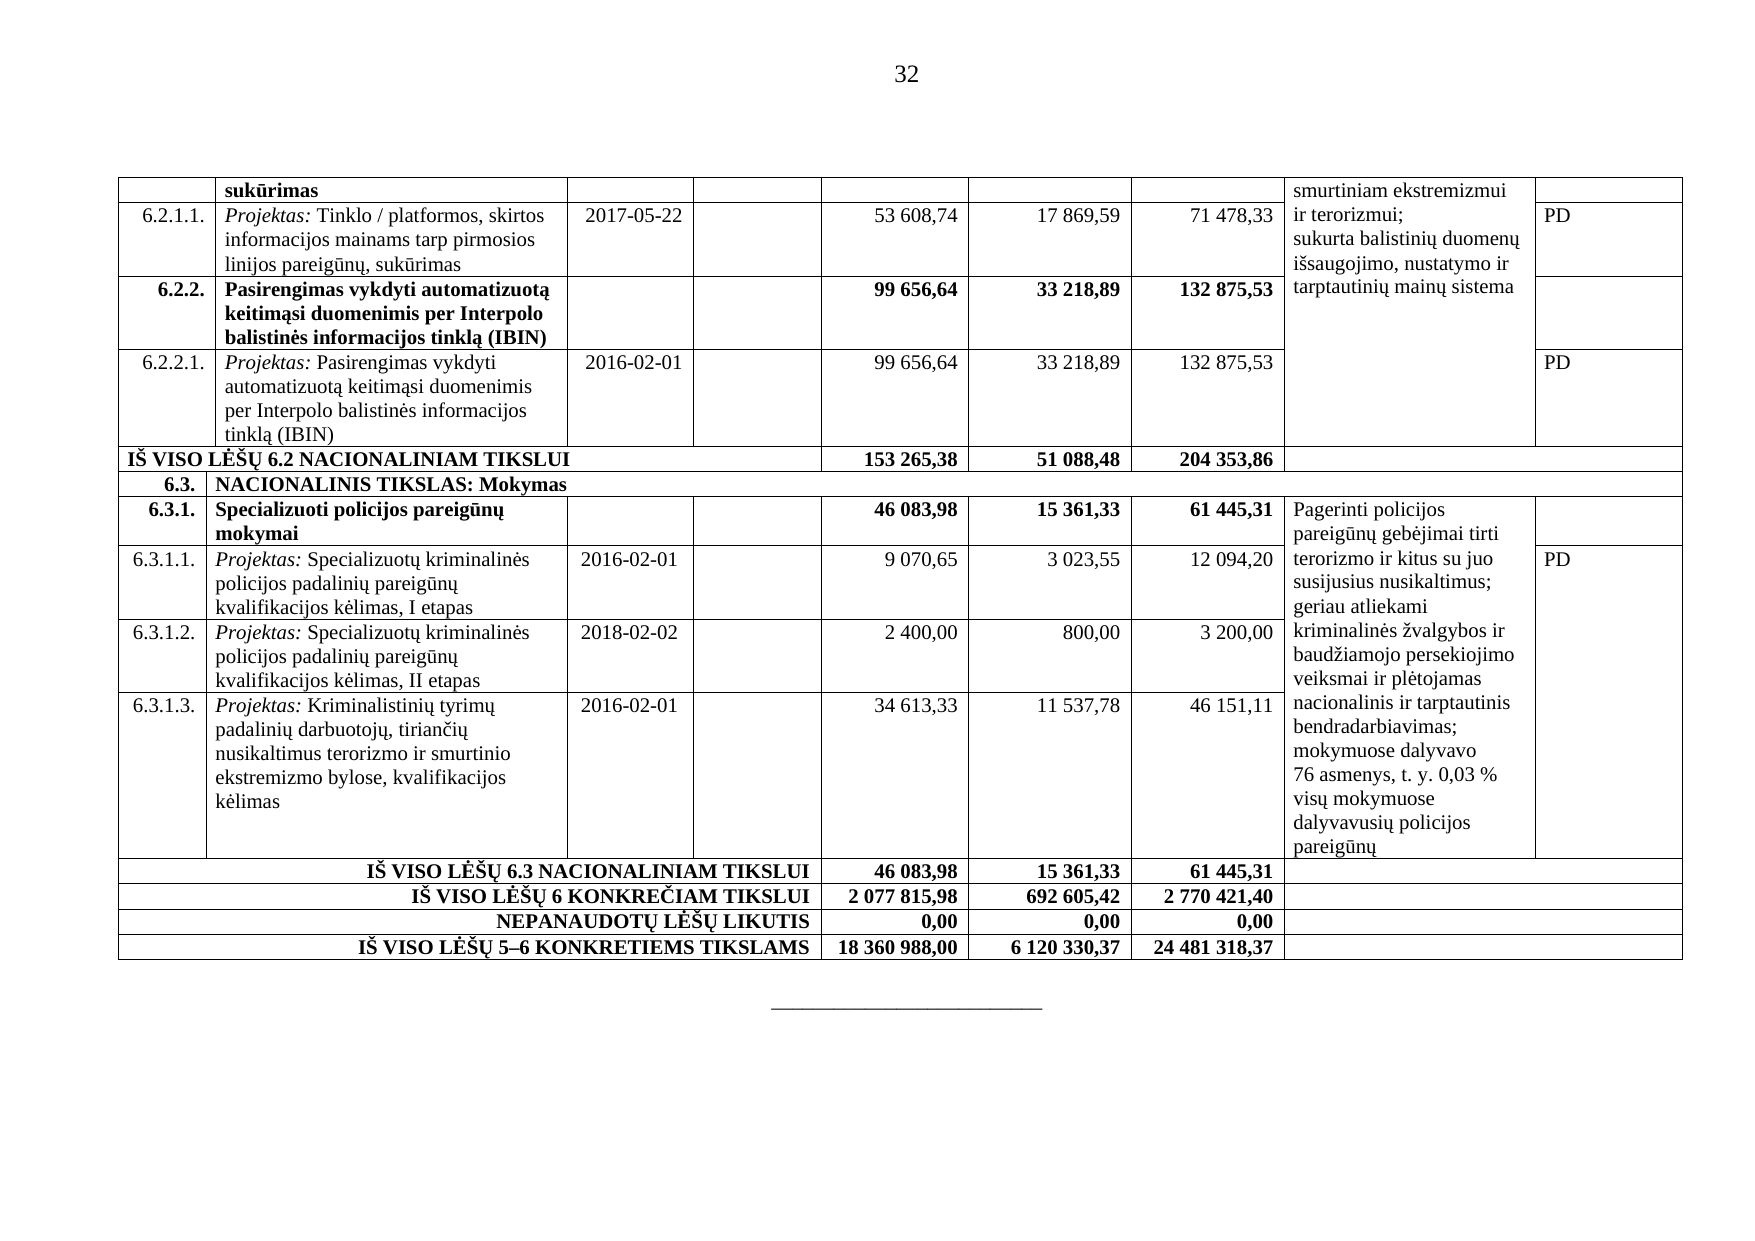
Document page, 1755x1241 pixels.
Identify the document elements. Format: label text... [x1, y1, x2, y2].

table_cell 46 151,11 [1132, 693, 1284, 858]
table_cell [568, 277, 693, 349]
table_cell [1285, 884, 1682, 908]
table_cell NEPANAUDOTŲ LĖŠŲ LIKUTIS [119, 910, 821, 933]
table_cell 2018-02-02 [568, 620, 693, 692]
table_cell 6.2.2. [119, 277, 215, 349]
table_cell 6.3.1. [119, 497, 206, 545]
table_cell [969, 178, 1131, 202]
table_cell [694, 693, 821, 858]
table_cell 800,00 [969, 620, 1131, 692]
table_cell [1285, 910, 1682, 933]
table_cell [694, 178, 821, 202]
table_cell 33 218,89 [969, 277, 1131, 349]
table_cell IŠ VISO LĖŠŲ 6 KONKREČIAM TIKSLUI [119, 884, 821, 908]
table_cell 2016-02-01 [568, 350, 693, 446]
table_cell [1285, 859, 1682, 883]
table_cell 12 094,20 [1132, 546, 1284, 619]
table_cell 24 481 318,37 [1132, 935, 1284, 959]
table_cell 17 869,59 [969, 203, 1131, 276]
table_cell 99 656,64 [822, 277, 968, 349]
table_cell NACIONALINIS TIKSLAS: Mokymas [207, 472, 1682, 496]
table_cell 692 605,42 [969, 884, 1131, 908]
table_cell Projektas: Kriminalistinių tyrimų padalinių darbuotojų, tiriančių nusikaltimus terorizmo ir smurtinio ekstremizmo bylose, kvalifikacijos kėlimas [207, 693, 567, 858]
table_cell 61 445,31 [1132, 859, 1284, 883]
table_cell Projektas: Tinklo / platformos, skirtos informacijos mainams tarp pirmosios linijos pareigūnų, sukūrimas [216, 203, 567, 276]
table_cell IŠ VISO LĖŠŲ 6.3 NACIONALINIAM TIKSLUI [119, 859, 821, 883]
table_cell Projektas: Pasirengimas vykdyti automatizuotą keitimąsi duomenimis per Interpolo balistinės informacijos tinklą (IBIN) [216, 350, 567, 446]
table_cell 3 200,00 [1132, 620, 1284, 692]
table_cell 61 445,31 [1132, 497, 1284, 545]
table_cell 2016-02-01 [568, 546, 693, 619]
table_cell smurtiniam ekstremizmui ir terorizmui; sukurta balistinių duomenų išsaugojimo, nustatymo ir tarptautinių mainų sistema [1285, 178, 1535, 446]
table_cell 0,00 [822, 910, 968, 933]
table_cell PD [1536, 546, 1682, 858]
table_cell Specializuoti policijos pareigūnų mokymai [207, 497, 567, 545]
table_cell 0,00 [1132, 910, 1284, 933]
table_cell Projektas: Specializuotų kriminalinės policijos padalinių pareigūnų kvalifikacijos kėlimas, I etapas [207, 546, 567, 619]
table_cell [822, 178, 968, 202]
table_cell [694, 350, 821, 446]
table_cell [694, 277, 821, 349]
table_cell 11 537,78 [969, 693, 1131, 858]
table_cell [694, 203, 821, 276]
table_cell Projektas: Specializuotų kriminalinės policijos padalinių pareigūnų kvalifikacijos kėlimas, II etapas [207, 620, 567, 692]
text __________________________ [118, 988, 1695, 1012]
table_cell 53 608,74 [822, 203, 968, 276]
table_cell 6.2.2.1. [119, 350, 215, 446]
table_cell [1285, 447, 1682, 471]
table_cell 6.3.1.2. [119, 620, 206, 692]
table_cell 2 770 421,40 [1132, 884, 1284, 908]
table_cell [568, 497, 693, 545]
table_cell 51 088,48 [969, 447, 1131, 471]
table_cell 6.3.1.3. [119, 693, 206, 858]
table_cell 132 875,53 [1132, 350, 1284, 446]
table_cell IŠ VISO LĖŠŲ 6.2 NACIONALINIAM TIKSLUI [119, 447, 821, 471]
table_cell 3 023,55 [969, 546, 1131, 619]
table_cell 15 361,33 [969, 859, 1131, 883]
table_cell 46 083,98 [822, 497, 968, 545]
table_cell [119, 178, 215, 202]
table_cell [1536, 178, 1682, 202]
table_cell 2016-02-01 [568, 693, 693, 858]
table_cell 132 875,53 [1132, 277, 1284, 349]
table_cell 34 613,33 [822, 693, 968, 858]
table_cell 204 353,86 [1132, 447, 1284, 471]
table_cell [694, 497, 821, 545]
table_cell 46 083,98 [822, 859, 968, 883]
table_cell Pagerinti policijos pareigūnų gebėjimai tirti terorizmo ir kitus su juo susijusius nusikaltimus; geriau atliekami kriminalinės žvalgybos ir baudžiamojo persekiojimo veiksmai ir plėtojamas nacionalinis ir tarptautinis bendradarbiavimas; mokymuose dalyvavo 76 asmenys, t. y. 0,03 % visų mokymuose dalyvavusių policijos pareigūnų [1285, 497, 1535, 858]
table_cell 2 077 815,98 [822, 884, 968, 908]
table_cell PD [1536, 350, 1682, 446]
table_cell PD [1536, 203, 1682, 276]
table_cell [694, 620, 821, 692]
table_cell 71 478,33 [1132, 203, 1284, 276]
table_cell 33 218,89 [969, 350, 1131, 446]
table_cell [1536, 277, 1682, 349]
table_cell [694, 546, 821, 619]
table_cell 2017-05-22 [568, 203, 693, 276]
table_cell [1132, 178, 1284, 202]
table_cell [568, 178, 693, 202]
table_cell 6.2.1.1. [119, 203, 215, 276]
table_cell 6.3. [119, 472, 206, 496]
table_cell 18 360 988,00 [822, 935, 968, 959]
table_cell [1536, 497, 1682, 545]
table_cell Pasirengimas vykdyti automatizuotą keitimąsi duomenimis per Interpolo balistinės informacijos tinklą (IBIN) [216, 277, 567, 349]
table_cell 153 265,38 [822, 447, 968, 471]
table_cell 6 120 330,37 [969, 935, 1131, 959]
table_cell 6.3.1.1. [119, 546, 206, 619]
table_cell [1285, 935, 1682, 959]
table_cell IŠ VISO LĖŠŲ 5–6 KONKRETIEMS TIKSLAMS [119, 935, 821, 959]
table_cell 9 070,65 [822, 546, 968, 619]
table_cell 15 361,33 [969, 497, 1131, 545]
table_cell 0,00 [969, 910, 1131, 933]
table_cell sukūrimas [216, 178, 567, 202]
table_cell 2 400,00 [822, 620, 968, 692]
table_cell 99 656,64 [822, 350, 968, 446]
